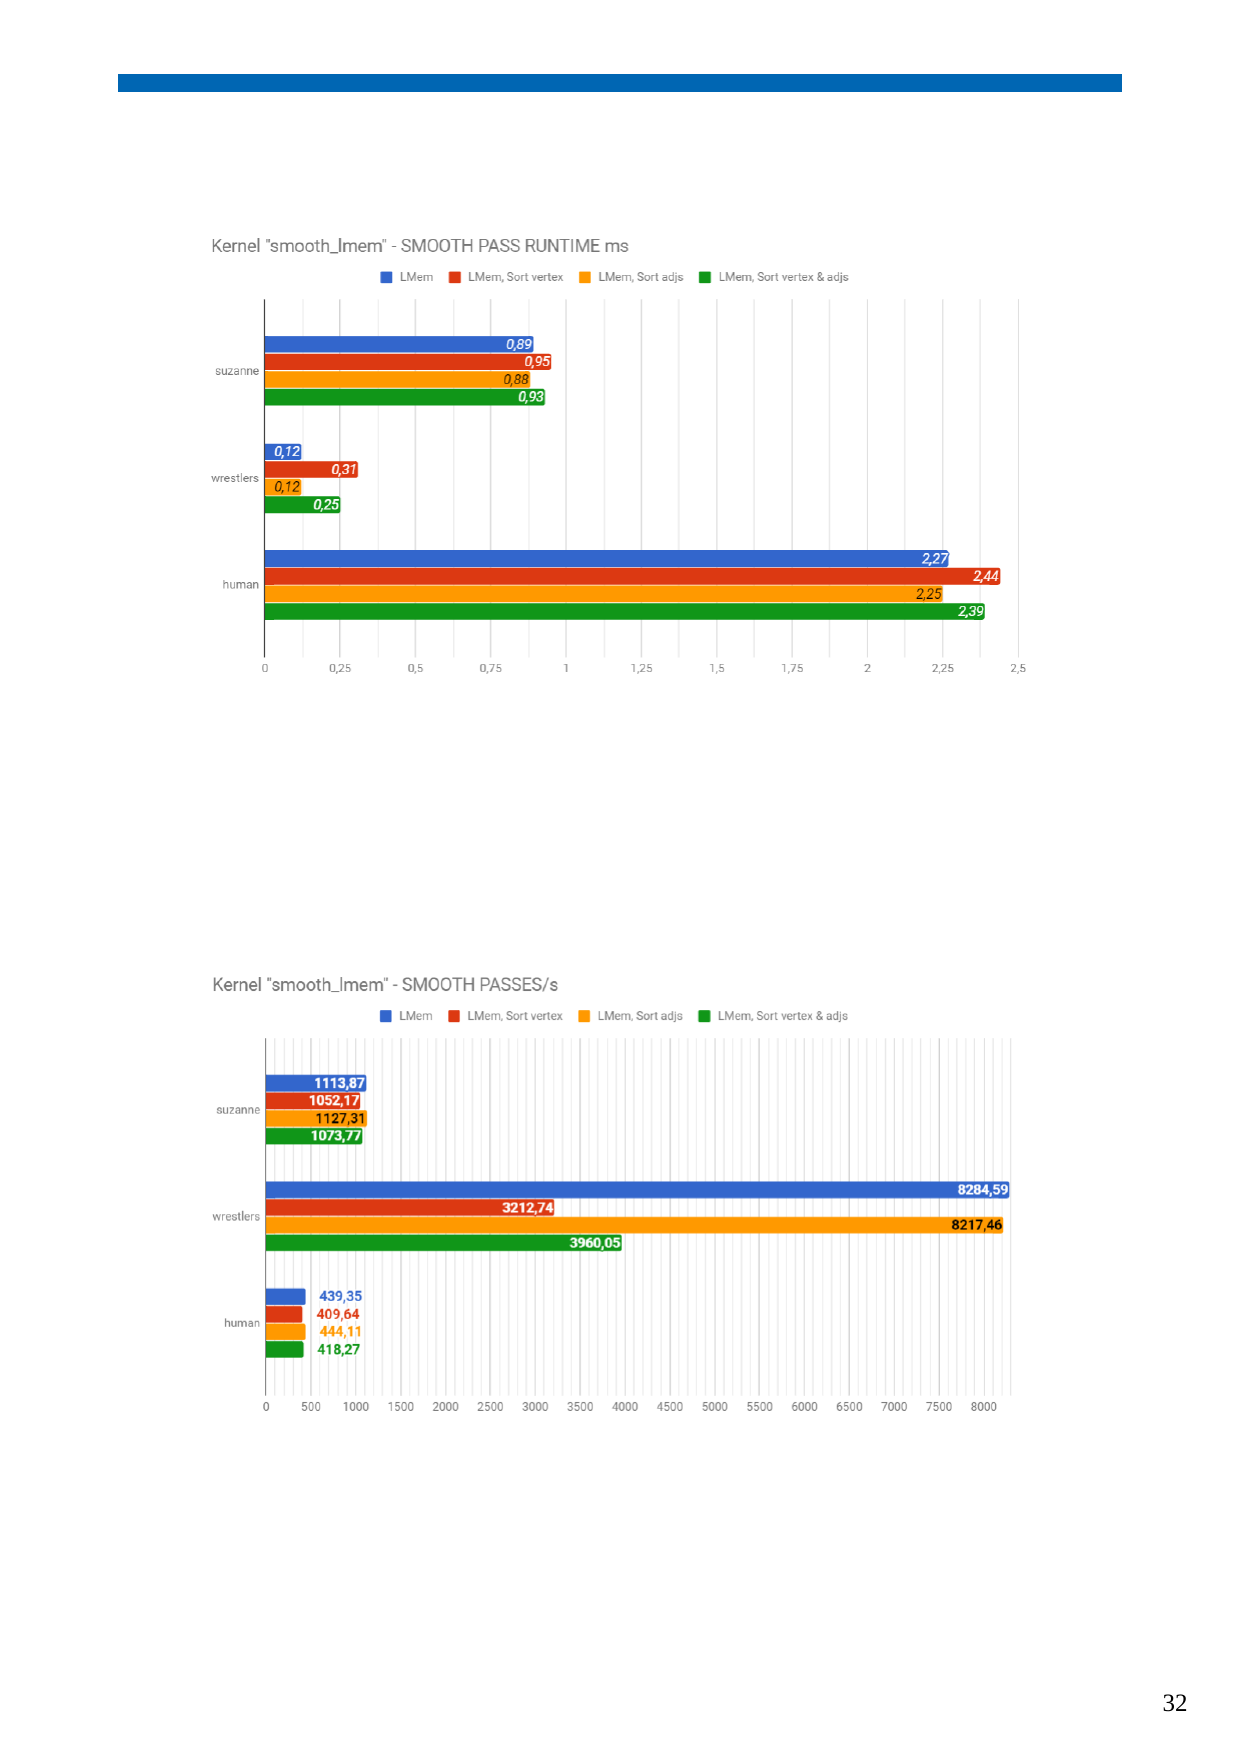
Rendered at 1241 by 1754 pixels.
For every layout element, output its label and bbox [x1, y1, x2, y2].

picture [188, 214, 1040, 697]
picture [202, 952, 1038, 1422]
